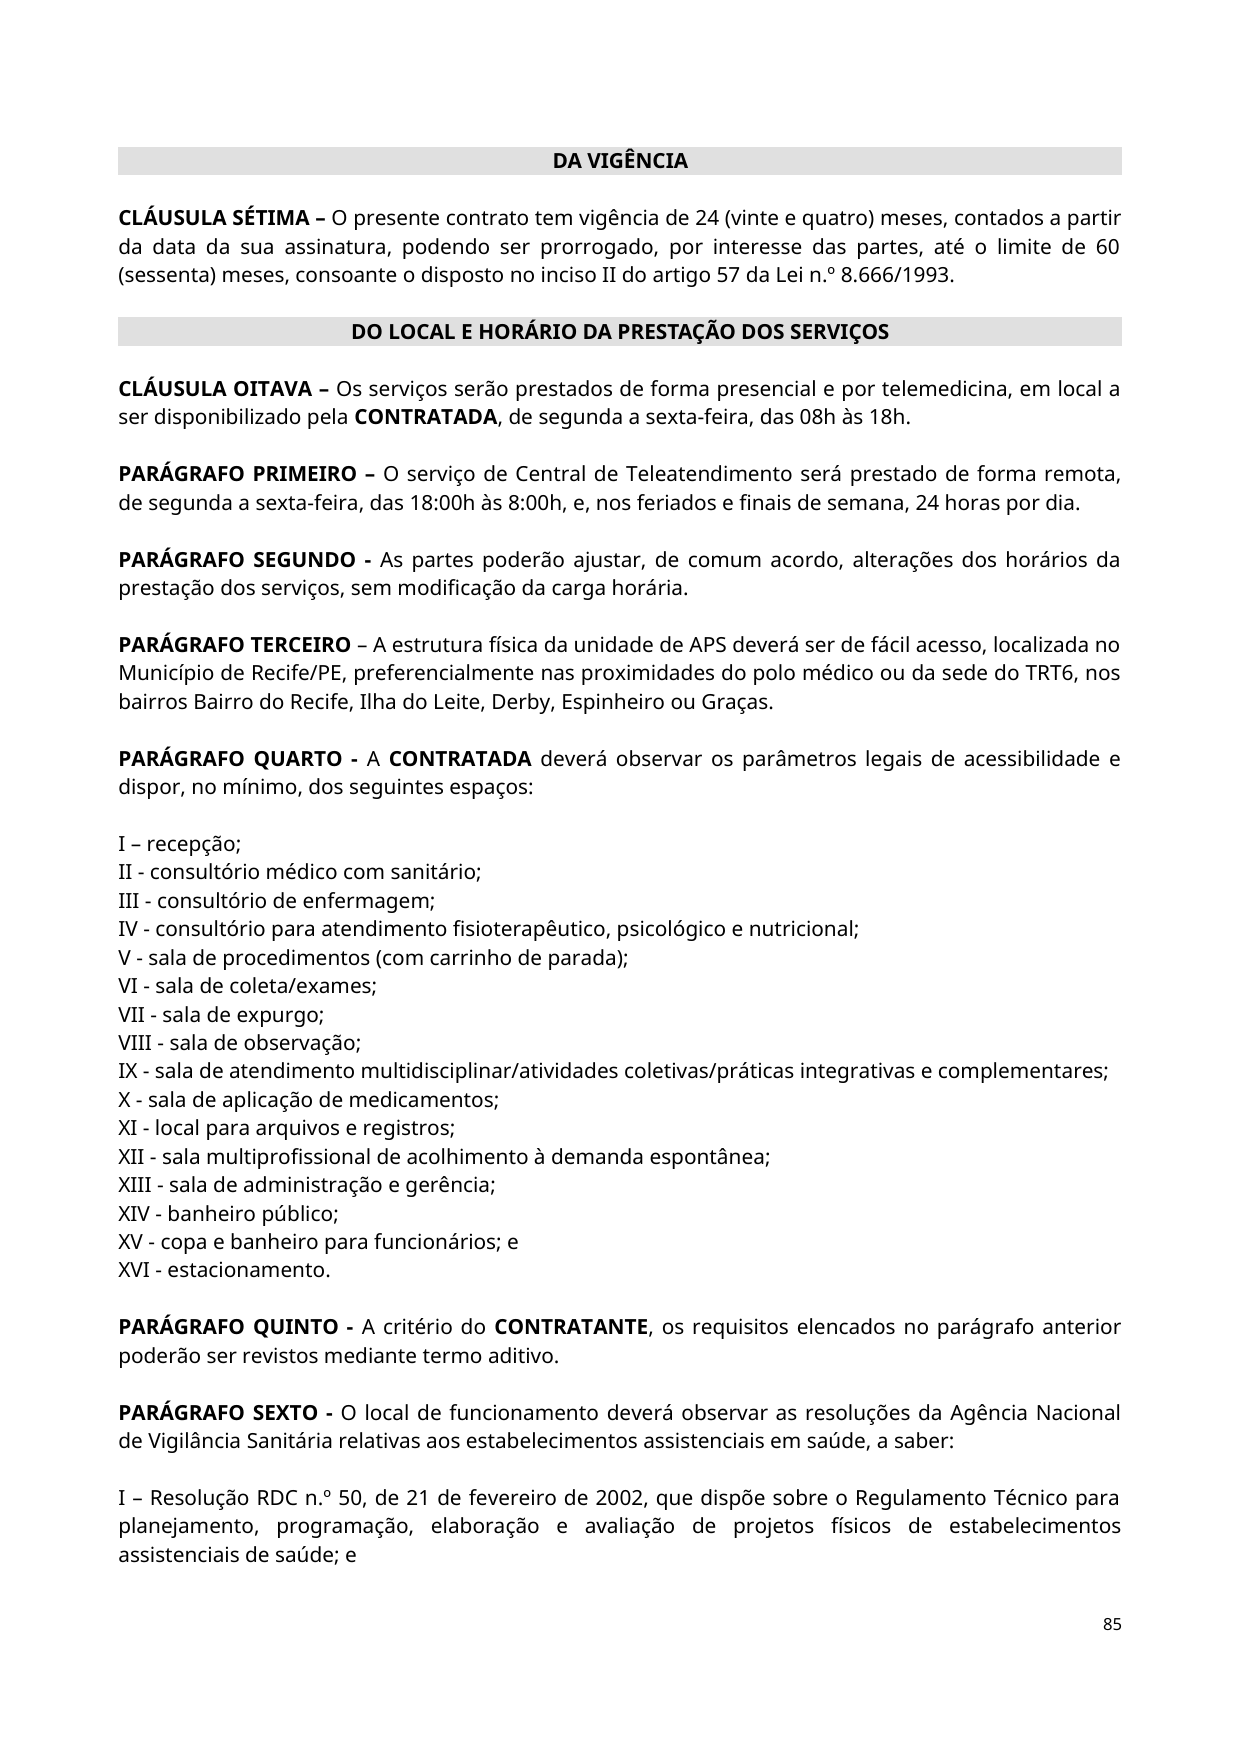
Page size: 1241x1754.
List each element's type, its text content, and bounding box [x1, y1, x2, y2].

text XIII - sala de administração e gerência; [118, 1170, 1122, 1199]
text XII - sala multiprofissional de acolhimento à demanda espontânea; [118, 1142, 1122, 1170]
text I – recepção; [118, 829, 1122, 857]
text PARÁGRAFO QUARTO - A CONTRATADA deverá observar os parâmetros legais de acessibilidade e dispor, no mínimo, dos seguintes espaços: [118, 744, 1122, 801]
text CLÁUSULA OITAVA – Os serviços serão prestados de forma presencial e por telemedicina, em local a ser disponibilizado pela CONTRATADA, de segunda a sexta-feira, das 08h às 18h. [118, 374, 1122, 431]
text VIII - sala de observação; [118, 1028, 1122, 1057]
text DA VIGÊNCIA [118, 147, 1122, 175]
text CLÁUSULA SÉTIMA – O presente contrato tem vigência de 24 (vinte e quatro) meses, contados a partir da data da sua assinatura, podendo ser prorrogado, por interesse das partes, até o limite de 60 (sessenta) meses, consoante o disposto no inciso II do artigo 57 da Lei n.º 8.666/1993. [118, 203, 1122, 289]
text XIV - banheiro público; [118, 1199, 1122, 1227]
text PARÁGRAFO SEXTO - O local de funcionamento deverá observar as resoluções da Agência Nacional de Vigilância Sanitária relativas aos estabelecimentos assistenciais em saúde, a saber: [118, 1398, 1122, 1455]
text DO LOCAL E HORÁRIO DA PRESTAÇÃO DOS SERVIÇOS [118, 317, 1122, 346]
text IX - sala de atendimento multidisciplinar/atividades coletivas/práticas integrativas e complementares; [118, 1057, 1122, 1085]
text III - consultório de enfermagem; [118, 886, 1122, 914]
text XV - copa e banheiro para funcionários; e [118, 1227, 1122, 1256]
text I – Resolução RDC n.º 50, de 21 de fevereiro de 2002, que dispõe sobre o Regulamento Técnico para planejamento, programação, elaboração e avaliação de projetos físicos de estabelecimentos assistenciais de saúde; e [118, 1483, 1122, 1568]
text V - sala de procedimentos (com carrinho de parada); [118, 943, 1122, 971]
text PARÁGRAFO SEGUNDO - As partes poderão ajustar, de comum acordo, alterações dos horários da prestação dos serviços, sem modificação da carga horária. [118, 545, 1122, 602]
text VI - sala de coleta/exames; [118, 971, 1122, 1000]
text VII - sala de expurgo; [118, 1000, 1122, 1028]
text II - consultório médico com sanitário; [118, 857, 1122, 886]
text XVI - estacionamento. [118, 1256, 1122, 1284]
text PARÁGRAFO TERCEIRO – A estrutura física da unidade de APS deverá ser de fácil acesso, localizada no Município de Recife/PE, preferencialmente nas proximidades do polo médico ou da sede do TRT6, nos bairros Bairro do Recife, Ilha do Leite, Derby, Espinheiro ou Graças. [118, 630, 1122, 715]
text PARÁGRAFO QUINTO - A critério do CONTRATANTE, os requisitos elencados no parágrafo anterior poderão ser revistos mediante termo aditivo. [118, 1312, 1122, 1369]
text PARÁGRAFO PRIMEIRO – O serviço de Central de Teleatendimento será prestado de forma remota, de segunda a sexta-feira, das 18:00h às 8:00h, e, nos feriados e finais de semana, 24 horas por dia. [118, 459, 1122, 516]
text X - sala de aplicação de medicamentos; [118, 1085, 1122, 1113]
text IV - consultório para atendimento fisioterapêutico, psicológico e nutricional; [118, 914, 1122, 943]
text XI - local para arquivos e registros; [118, 1113, 1122, 1142]
